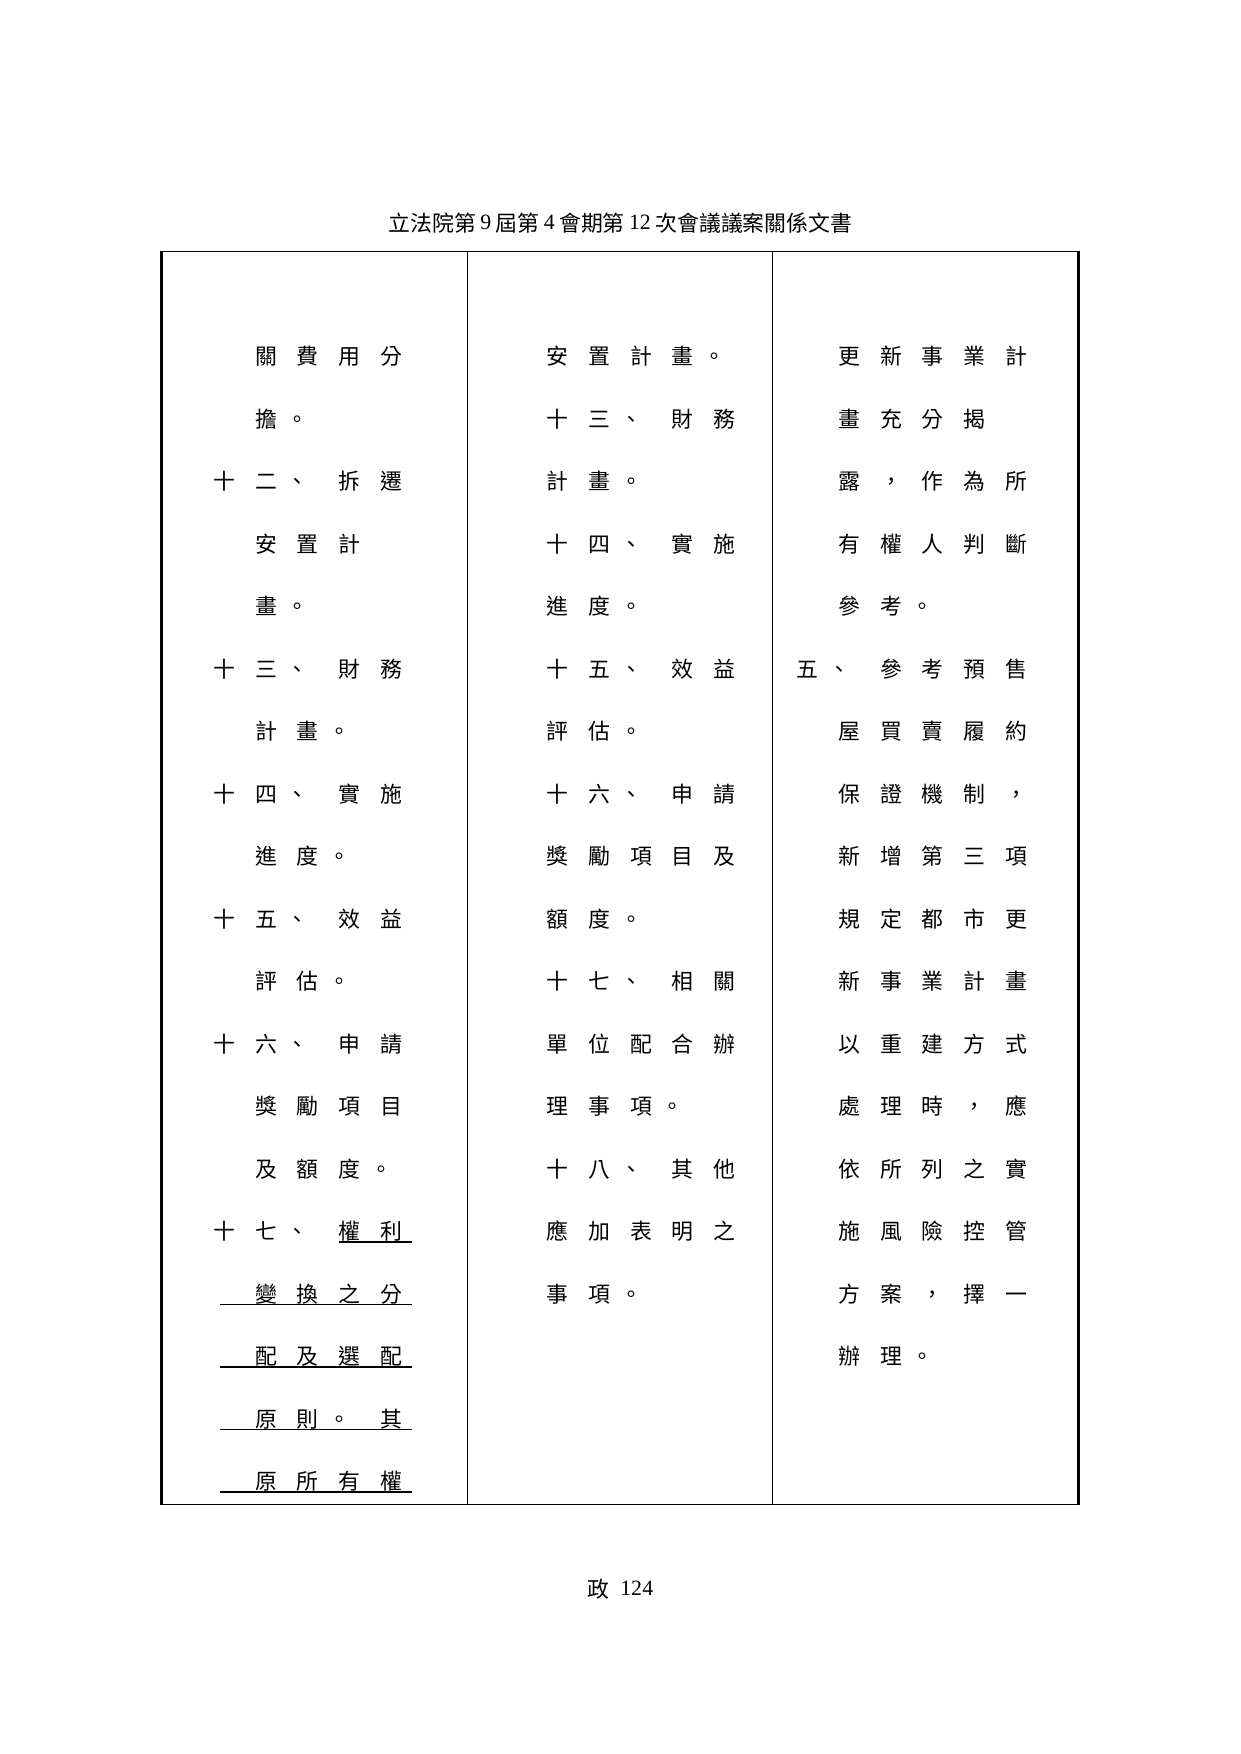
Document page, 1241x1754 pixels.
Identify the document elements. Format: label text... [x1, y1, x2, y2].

table_cell 安置計畫。 十三、財務計畫。 十四、實施進度。 十五、效益評估。 十六、申請獎勵項目及額度。 十七、相關單位配合辦理事項。 十八、其他應加表明之事項。 [468, 252, 772, 1504]
table_cell 關費用分擔。 十二、拆遷安置計畫。 十三、財務計畫。 十四、實施進度。 十五、效益評估。 十六、申請獎勵項目及額度。 十七、權利變換之分配及選配原則。其原所有權 [163, 252, 467, 1504]
table_cell 更新事業計畫充分揭露，作為所有權人判斷參考。 五、參考預售屋買賣履約保證機制，新增第三項規定都市更新事業計畫以重建方式處理時，應依所列之實施風險控管方案，擇一辦理。 [773, 252, 1077, 1504]
